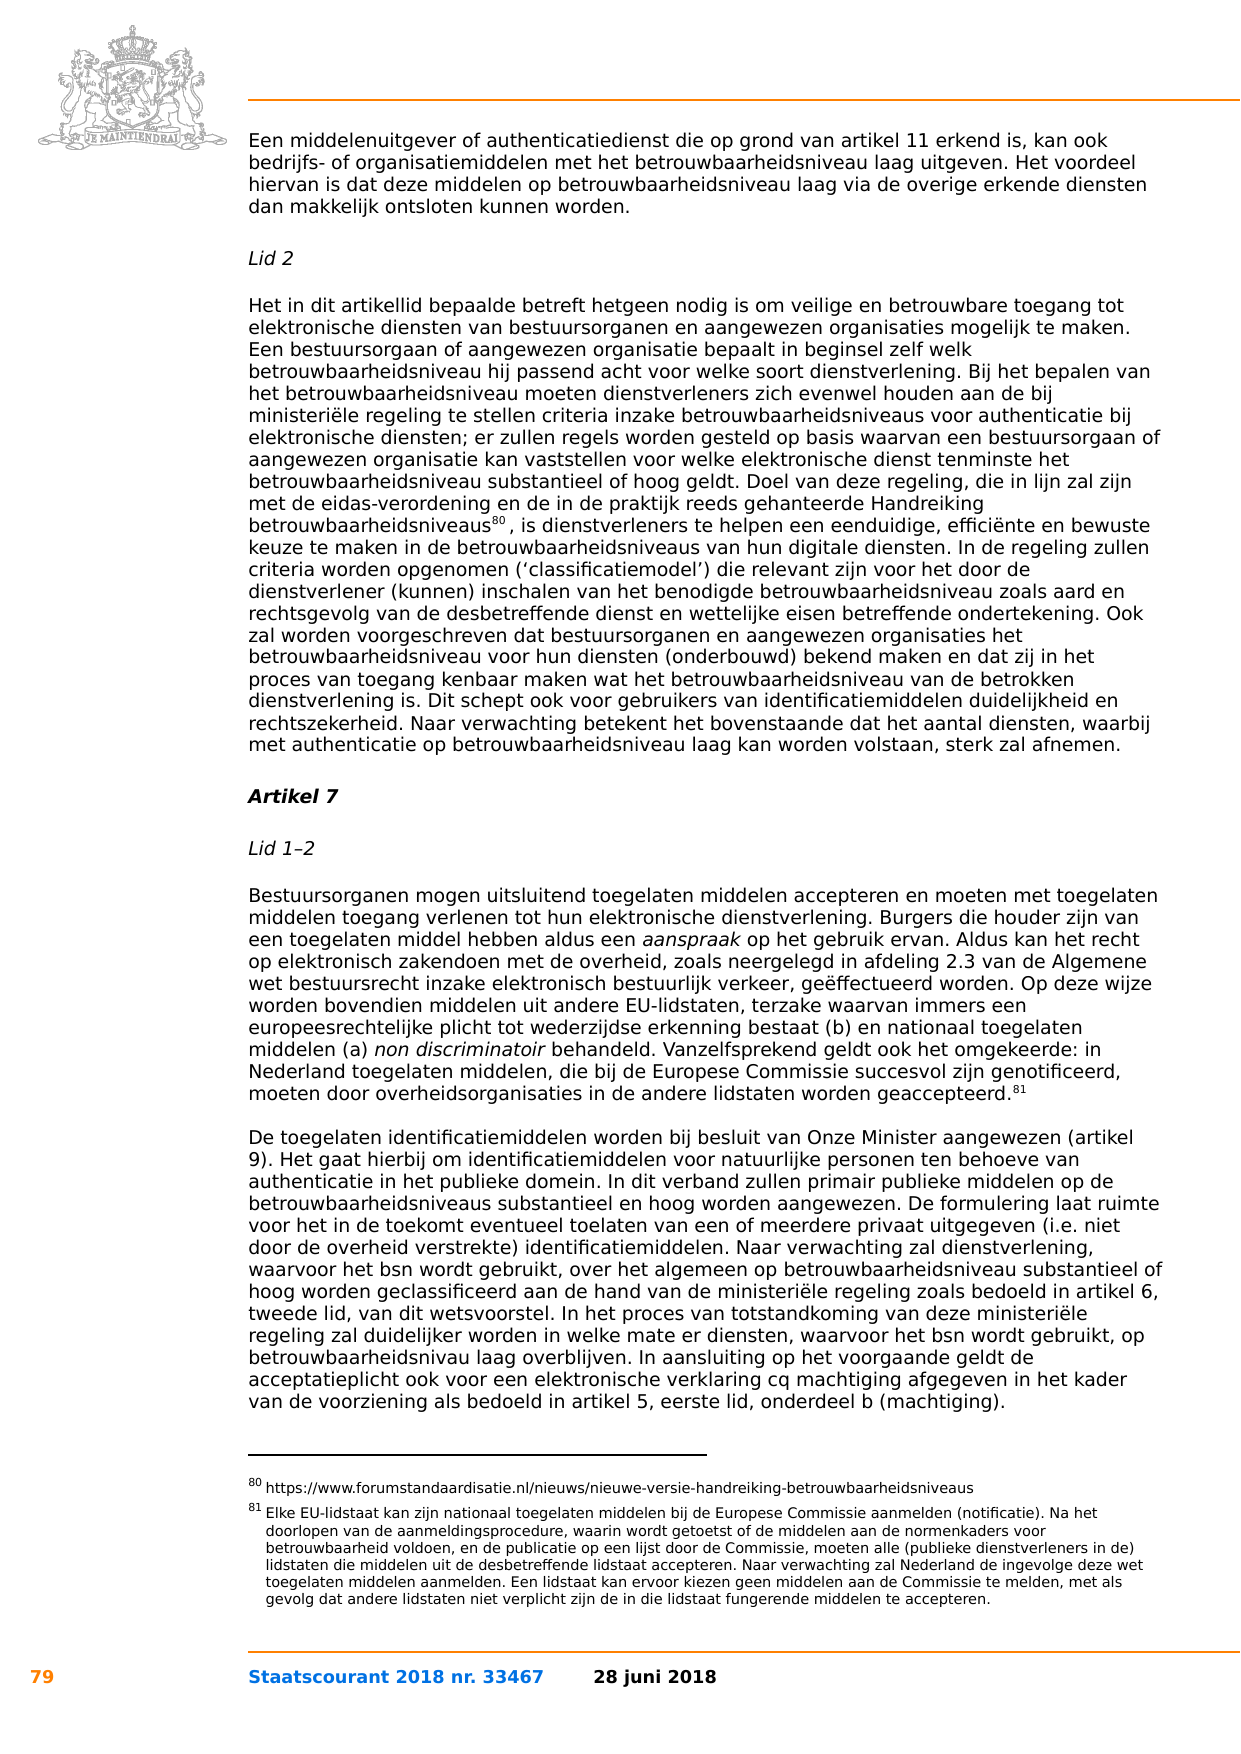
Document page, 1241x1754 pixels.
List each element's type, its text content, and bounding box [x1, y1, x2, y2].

text Bestuursorganen mogen uitsluitend toegelaten middelen accepteren en moeten met toegelaten middelen toegang verlenen tot hun elektronische dienstverlening. Burgers die houder zijn van een toegelaten middel hebben aldus een aanspraak op het gebruik ervan. Aldus kan het recht op elektronisch zakendoen met de overheid, zoals neergelegd in afdeling 2.3 van de Algemene wet bestuursrecht inzake elektronisch bestuurlijk verkeer, geëffectueerd worden. Op deze wijze worden bovendien middelen uit andere EU-lidstaten, terzake waarvan immers een europeesrechtelijke plicht tot wederzijdse erkenning bestaat (b) en nationaal toegelaten middelen (a) non discriminatoir behandeld. Vanzelfsprekend geldt ook het omgekeerde: in Nederland toegelaten middelen, die bij de Europese Commissie succesvol zijn genotificeerd, moeten door overheidsorganisaties in de andere lidstaten worden geaccepteerd. [248, 885, 1163, 1105]
text Het in dit artikellid bepaalde betreft hetgeen nodig is om veilige en betrouwbare toegang tot elektronische diensten van bestuursorganen en aangewezen organisaties mogelijk te maken. Een bestuursorgaan of aangewezen organisatie bepaalt in beginsel zelf welk betrouwbaarheidsniveau hij passend acht voor welke soort dienstverlening. Bij het bepalen van het betrouwbaarheidsniveau moeten dienstverleners zich evenwel houden aan de bij ministeriële regeling te stellen criteria inzake betrouwbaarheidsniveaus voor authenticatie bij elektronische diensten; er zullen regels worden gesteld op basis waarvan een bestuursorgaan of aangewezen organisatie kan vaststellen voor welke elektronische dienst tenminste het betrouwbaarheidsniveau substantieel of hoog geldt. Doel van deze regeling, die in lijn zal zijn met de eidas-verordening en de in de praktijk reeds gehanteerde Handreiking betrouwbaarheidsniveaus, is dienstverleners te helpen een eenduidige, efficiënte en bewuste keuze te maken in de betrouwbaarheidsniveaus van hun digitale diensten. In de regeling zullen criteria worden opgenomen (‘classificatiemodel’) die relevant zijn voor het door de dienstverlener (kunnen) inschalen van het benodigde betrouwbaarheidsniveau zoals aard en rechtsgevolg van de desbetreffende dienst en wettelijke eisen betreffende ondertekening. Ook zal worden voorgeschreven dat bestuursorganen en aangewezen organisaties het betrouwbaarheidsniveau voor hun diensten (onderbouwd) bekend maken en dat zij in het proces van toegang kenbaar maken wat het betrouwbaarheidsniveau van de betrokken dienstverlening is. Dit schept ook voor gebruikers van identificatiemiddelen duidelijkheid en rechtszekerheid. Naar verwachting betekent het bovenstaande dat het aantal diensten, waarbij met authenticatie op betrouwbaarheidsniveau laag kan worden volstaan, sterk zal afnemen. [248, 295, 1163, 756]
picture [38, 25, 227, 150]
subtitle Lid 2 [248, 248, 1163, 270]
subtitle Lid 1–2 [248, 838, 1163, 860]
text De toegelaten identificatiemiddelen worden bij besluit van Onze Minister aangewezen (artikel 9). Het gaat hierbij om identificatiemiddelen voor natuurlijke personen ten behoeve van authenticatie in het publieke domein. In dit verband zullen primair publieke middelen op de betrouwbaarheidsniveaus substantieel en hoog worden aangewezen. De formulering laat ruimte voor het in de toekomt eventueel toelaten van een of meerdere privaat uitgegeven (i.e. niet door de overheid verstrekte) identificatiemiddelen. Naar verwachting zal dienstverlening, waarvoor het bsn wordt gebruikt, over het algemeen op betrouwbaarheidsniveau substantieel of hoog worden geclassificeerd aan de hand van de ministeriële regeling zoals bedoeld in artikel 6, tweede lid, van dit wetsvoorstel. In het proces van totstandkoming van deze ministeriële regeling zal duidelijker worden in welke mate er diensten, waarvoor het bsn wordt gebruikt, op betrouwbaarheidsnivau laag overblijven. In aansluiting op het voorgaande geldt de acceptatieplicht ook voor een elektronische verklaring cq machtiging afgegeven in het kader van de voorziening als bedoeld in artikel 5, eerste lid, onderdeel b (machtiging). [248, 1127, 1163, 1413]
subtitle Artikel 7 [248, 786, 1163, 808]
text Een middelenuitgever of authenticatiedienst die op grond van artikel 11 erkend is, kan ook bedrijfs- of organisatiemiddelen met het betrouwbaarheidsniveau laag uitgeven. Het voordeel hiervan is dat deze middelen op betrouwbaarheidsniveau laag via de overige erkende diensten dan makkelijk ontsloten kunnen worden. [248, 130, 1163, 218]
text https://www.forumstandaardisatie.nl/nieuws/nieuwe-versie-handreiking-betrouwbaarheidsniveaus [248, 1476, 1163, 1498]
text Elke EU-lidstaat kan zijn nationaal toegelaten middelen bij de Europese Commissie aanmelden (notificatie). Na het doorlopen van de aanmeldingsprocedure, waarin wordt getoetst of de middelen aan de normenkaders voor betrouwbaarheid voldoen, en de publicatie op een lijst door de Commissie, moeten alle (publieke dienstverleners in de) lidstaten die middelen uit de desbetreffende lidstaat accepteren. Naar verwachting zal Nederland de ingevolge deze wet toegelaten middelen aanmelden. Een lidstaat kan ervoor kiezen geen middelen aan de Commissie te melden, met als gevolg dat andere lidstaten niet verplicht zijn de in die lidstaat fungerende middelen te accepteren. [248, 1501, 1163, 1608]
